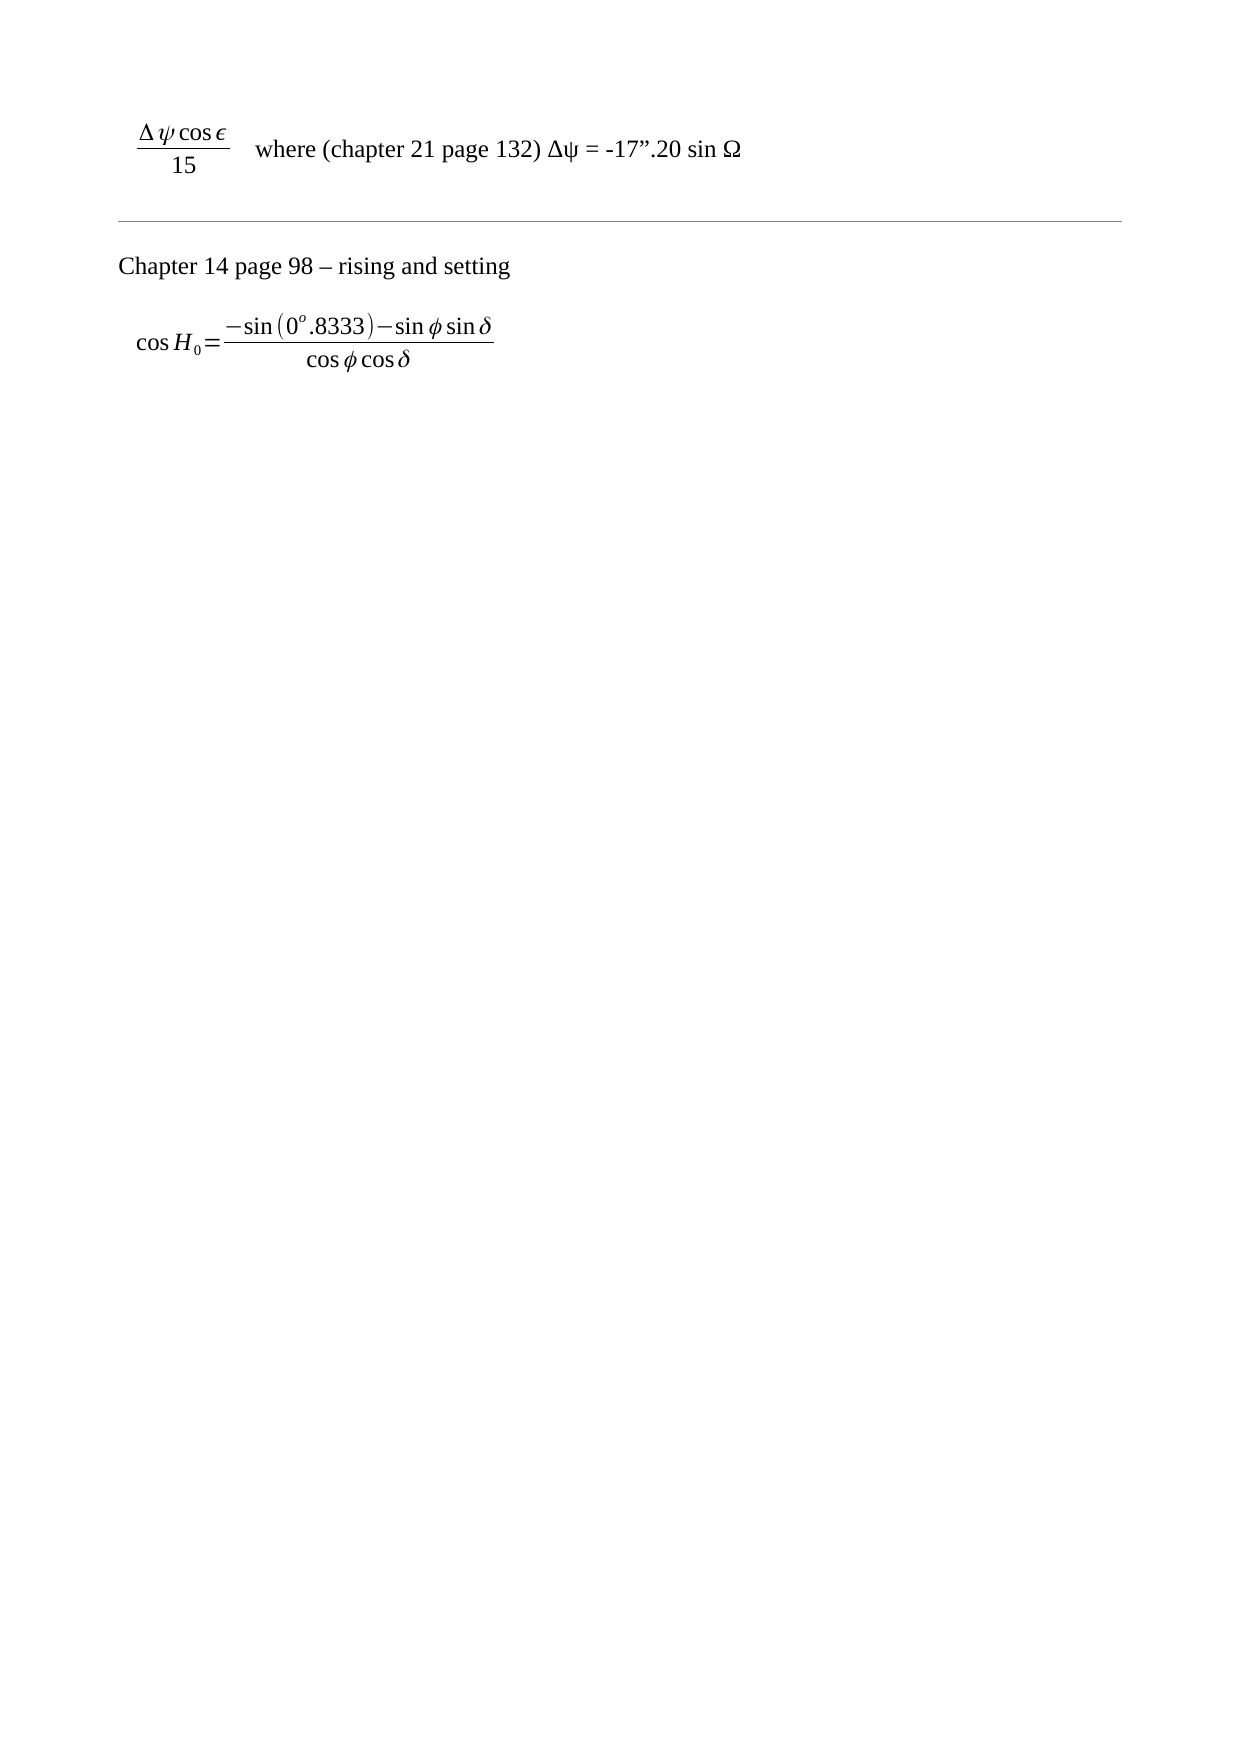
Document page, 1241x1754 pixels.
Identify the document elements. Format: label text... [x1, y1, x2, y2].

text Chapter 14 page 98 – rising and setting [118, 251, 1122, 280]
text where (chapter 21 page 132) Δψ = -17”.20 sin Ω [118, 118, 1122, 178]
